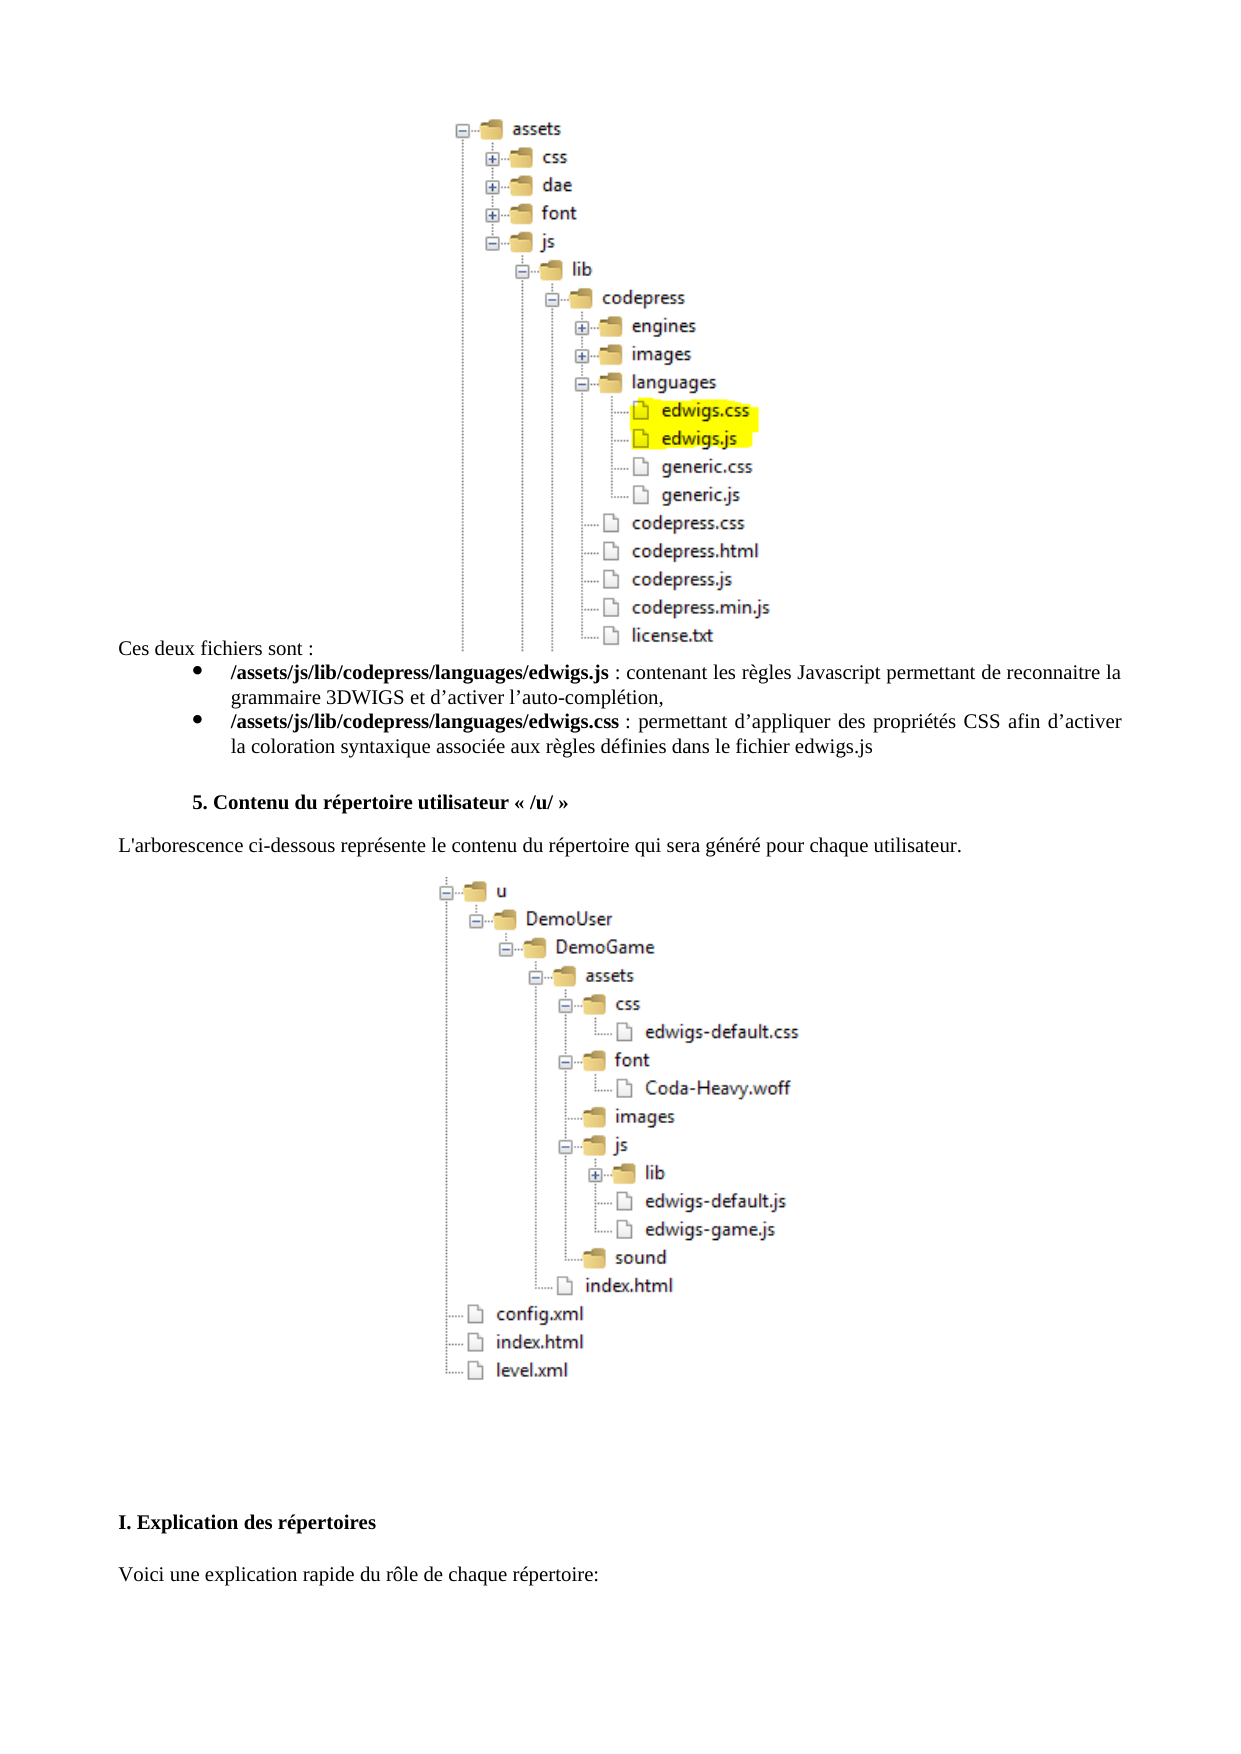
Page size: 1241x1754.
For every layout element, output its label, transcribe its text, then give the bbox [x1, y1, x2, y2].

text Voici une explication rapide du rôle de chaque répertoire: [118, 1555, 1122, 1586]
list /assets/js/lib/codepress/languages/edwigs.js : contenant les règles Javascript permettant de reconnaitre la grammaire 3DWIGS et d’activer l’auto-complétion, [193, 660, 1122, 709]
text L'arborescence ci-dessous représente le contenu du répertoire qui sera généré pour chaque utilisateur. [118, 826, 1122, 857]
picture [446, 118, 795, 653]
text 5. Contenu du répertoire utilisateur « /u/ » [118, 786, 1122, 815]
list /assets/js/lib/codepress/languages/edwigs.css : permettant d’appliquer des propriétés CSS afin d’activer la coloration syntaxique associée aux règles définies dans le fichier edwigs.js [193, 709, 1122, 758]
text Ces deux fichiers sont : [118, 636, 1122, 660]
text I. Explication des répertoires [118, 1503, 1122, 1534]
picture [435, 877, 805, 1391]
